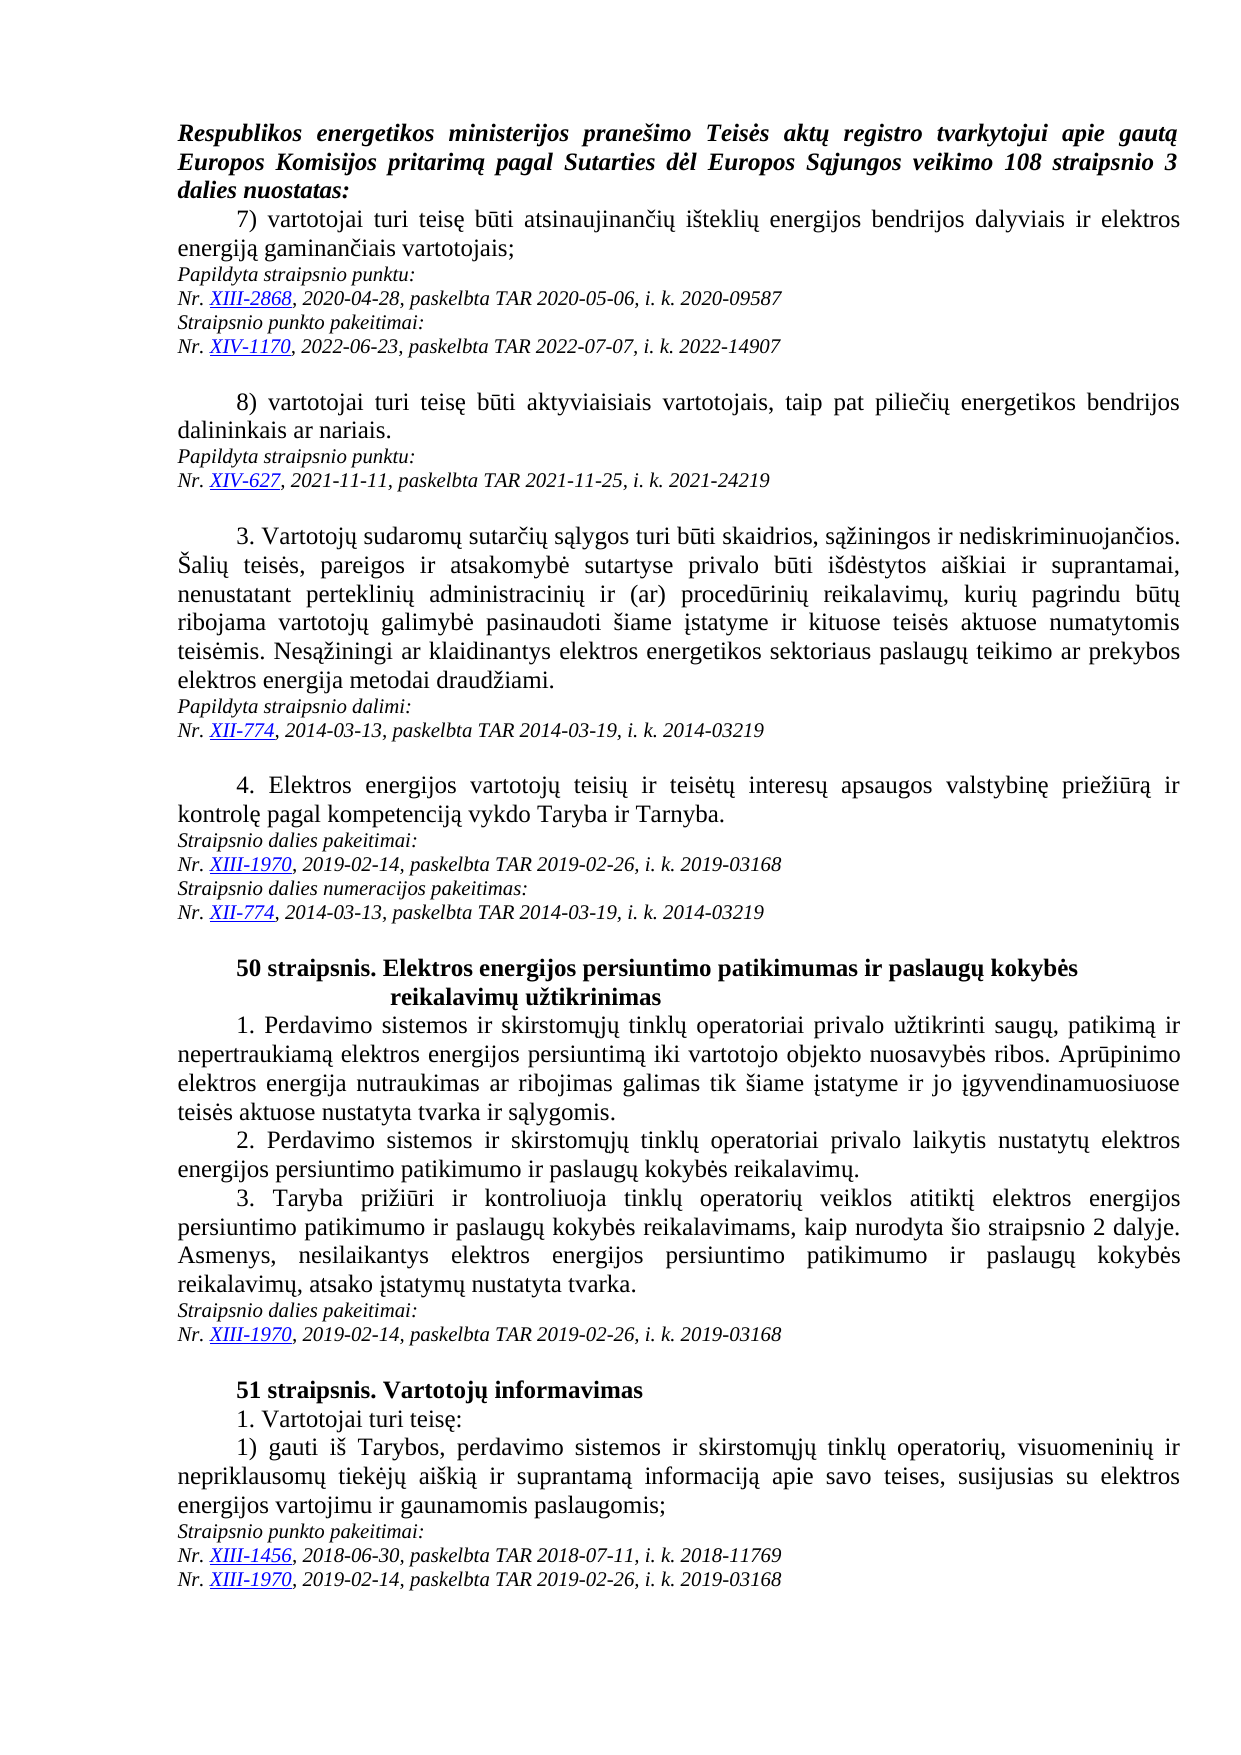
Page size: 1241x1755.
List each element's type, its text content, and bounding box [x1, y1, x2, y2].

text 2. Perdavimo sistemos ir skirstomųjų tinklų operatoriai privalo laikytis nustatytų elektros energijos persiuntimo patikimumo ir paslaugų kokybės reikalavimų. [177, 1126, 1181, 1183]
text 7) vartotojai turi teisę būti atsinaujinančių išteklių energijos bendrijos dalyviais ir elektros energiją gaminančiais vartotojais; [177, 204, 1181, 262]
text Straipsnio punkto pakeitimai: [177, 310, 1181, 334]
text Straipsnio dalies pakeitimai: [177, 1298, 1181, 1322]
text 50 straipsnis. Elektros energijos persiuntimo patikimumas ir paslaugų kokybės reikalavimų užtikrinimas [236, 953, 1181, 1011]
text Nr. XII-774, 2014-03-13, paskelbta TAR 2014-03-19, i. k. 2014-03219 [177, 900, 1181, 924]
text Papildyta straipsnio punktu: [177, 262, 1181, 286]
text Nr. XIV-1170, 2022-06-23, paskelbta TAR 2022-07-07, i. k. 2022-14907 [177, 334, 1181, 358]
text 1) gauti iš Tarybos, perdavimo sistemos ir skirstomųjų tinklų operatorių, visuomeninių ir nepriklausomų tiekėjų aiškią ir suprantamą informaciją apie savo teises, susijusias su elektros energijos vartojimu ir gaunamomis paslaugomis; [177, 1432, 1181, 1519]
text 1. Vartotojai turi teisę: [177, 1404, 1181, 1432]
text 8) vartotojai turi teisę būti aktyviaisiais vartotojais, taip pat piliečių energetikos bendrijos dalininkais ar nariais. [177, 387, 1181, 444]
text Nr. XIII-1970, 2019-02-14, paskelbta TAR 2019-02-26, i. k. 2019-03168 [177, 1567, 1181, 1591]
text Nr. XIII-1970, 2019-02-14, paskelbta TAR 2019-02-26, i. k. 2019-03168 [177, 1322, 1181, 1346]
text Papildyta straipsnio punktu: [177, 444, 1181, 468]
text Straipsnio dalies pakeitimai: [177, 828, 1181, 852]
text Respublikos energetikos ministerijos pranešimo Teisės aktų registro tvarkytojui apie gautą Europos Komisijos pritarimą pagal Sutarties dėl Europos Sąjungos veikimo 108 straipsnio 3 dalies nuostatas: [177, 118, 1181, 204]
text 4. Elektros energijos vartotojų teisių ir teisėtų interesų apsaugos valstybinę priežiūrą ir kontrolę pagal kompetenciją vykdo Taryba ir Tarnyba. [177, 771, 1181, 828]
text Straipsnio punkto pakeitimai: [177, 1519, 1181, 1543]
text Nr. XIII-2868, 2020-04-28, paskelbta TAR 2020-05-06, i. k. 2020-09587 [177, 286, 1181, 310]
text Nr. XIII-1970, 2019-02-14, paskelbta TAR 2019-02-26, i. k. 2019-03168 [177, 852, 1181, 876]
text Nr. XIV-627, 2021-11-11, paskelbta TAR 2021-11-25, i. k. 2021-24219 [177, 468, 1181, 492]
text Papildyta straipsnio dalimi: [177, 694, 1181, 718]
text 51 straipsnis. Vartotojų informavimas [177, 1375, 1181, 1404]
text Straipsnio dalies numeracijos pakeitimas: [177, 876, 1181, 900]
text 3. Vartotojų sudaromų sutarčių sąlygos turi būti skaidrios, sąžiningos ir nediskriminuojančios. Šalių teisės, pareigos ir atsakomybė sutartyse privalo būti išdėstytos aiškiai ir suprantamai, nenustatant perteklinių administracinių ir (ar) procedūrinių reikalavimų, kurių pagrindu būtų ribojama vartotojų galimybė pasinaudoti šiame įstatyme ir kituose teisės aktuose numatytomis teisėmis. Nesąžiningi ar klaidinantys elektros energetikos sektoriaus paslaugų teikimo ar prekybos elektros energija metodai draudžiami. [177, 521, 1181, 694]
text 1. Perdavimo sistemos ir skirstomųjų tinklų operatoriai privalo užtikrinti saugų, patikimą ir nepertraukiamą elektros energijos persiuntimą iki vartotojo objekto nuosavybės ribos. Aprūpinimo elektros energija nutraukimas ar ribojimas galimas tik šiame įstatyme ir jo įgyvendinamuosiuose teisės aktuose nustatyta tvarka ir sąlygomis. [177, 1011, 1181, 1126]
text 3. Taryba prižiūri ir kontroliuoja tinklų operatorių veiklos atitiktį elektros energijos persiuntimo patikimumo ir paslaugų kokybės reikalavimams, kaip nurodyta šio straipsnio 2 dalyje. Asmenys, nesilaikantys elektros energijos persiuntimo patikimumo ir paslaugų kokybės reikalavimų, atsako įstatymų nustatyta tvarka. [177, 1183, 1181, 1298]
text Nr. XII-774, 2014-03-13, paskelbta TAR 2014-03-19, i. k. 2014-03219 [177, 718, 1181, 742]
text Nr. XIII-1456, 2018-06-30, paskelbta TAR 2018-07-11, i. k. 2018-11769 [177, 1543, 1181, 1567]
